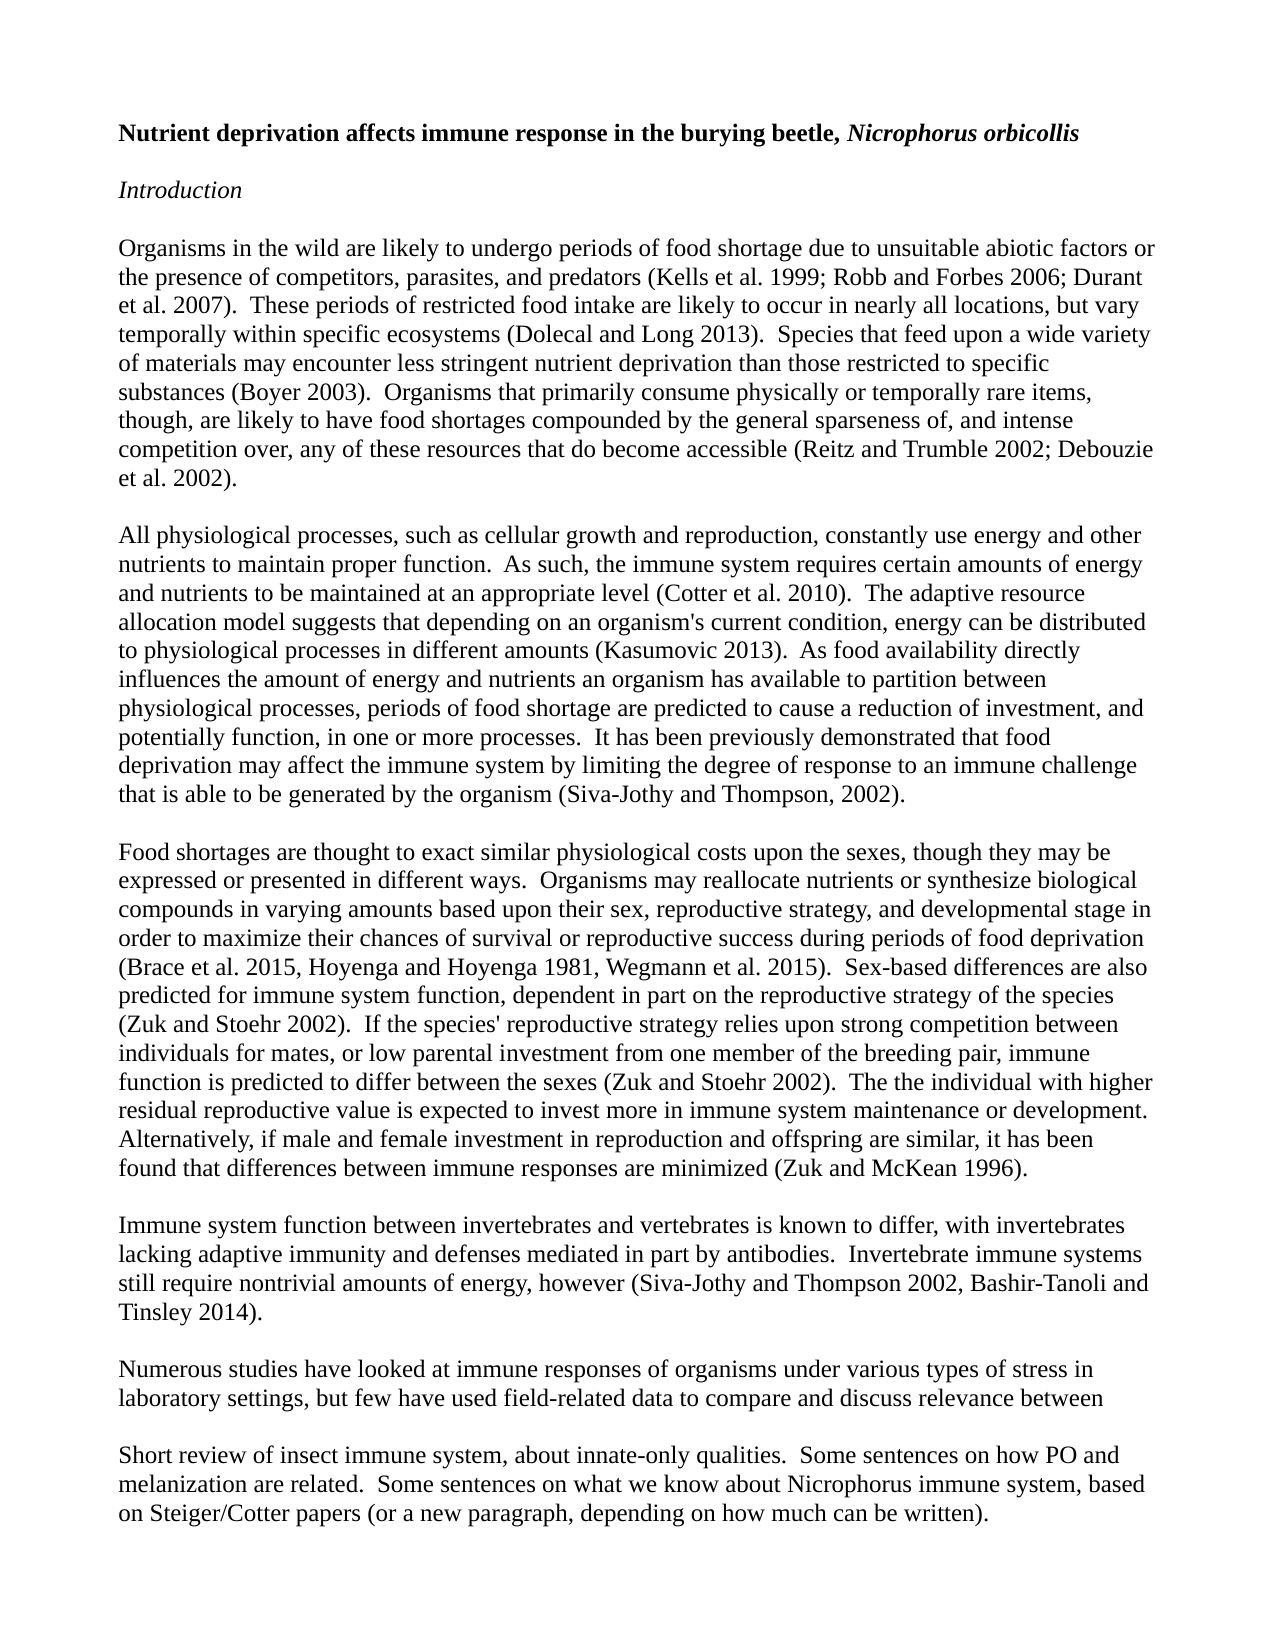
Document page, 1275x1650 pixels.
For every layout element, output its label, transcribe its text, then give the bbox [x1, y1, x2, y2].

text Numerous studies have looked at immune responses of organisms under various types of stress in laboratory settings, but few have used field-related data to compare and discuss relevance between [118, 1354, 1157, 1412]
text Short review of insect immune system, about innate-only qualities. Some sentences on how PO and melanization are related. Some sentences on what we know about Nicrophorus immune system, based on Steiger/Cotter papers (or a new paragraph, depending on how much can be written). [118, 1441, 1157, 1527]
text Organisms in the wild are likely to undergo periods of food shortage due to unsuitable abiotic factors or the presence of competitors, parasites, and predators (Kells et al. 1999; Robb and Forbes 2006; Durant et al. 2007). These periods of restricted food intake are likely to occur in nearly all locations, but vary temporally within specific ecosystems (Dolecal and Long 2013). Species that feed upon a wide variety of materials may encounter less stringent nutrient deprivation than those restricted to specific substances (Boyer 2003). Organisms that primarily consume physically or temporally rare items, though, are likely to have food shortages compounded by the general sparseness of, and intense competition over, any of these resources that do become accessible (Reitz and Trumble 2002; Debouzie et al. 2002). [118, 233, 1157, 492]
text All physiological processes, such as cellular growth and reproduction, constantly use energy and other nutrients to maintain proper function. As such, the immune system requires certain amounts of energy and nutrients to be maintained at an appropriate level (Cotter et al. 2010). The adaptive resource allocation model suggests that depending on an organism's current condition, energy can be distributed to physiological processes in different amounts (Kasumovic 2013). As food availability directly influences the amount of energy and nutrients an organism has available to partition between physiological processes, periods of food shortage are predicted to cause a reduction of investment, and potentially function, in one or more processes. It has been previously demonstrated that food deprivation may affect the immune system by limiting the degree of response to an immune challenge that is able to be generated by the organism (Siva-Jothy and Thompson, 2002). [118, 521, 1157, 808]
text Food shortages are thought to exact similar physiological costs upon the sexes, though they may be expressed or presented in different ways. Organisms may reallocate nutrients or synthesize biological compounds in varying amounts based upon their sex, reproductive strategy, and developmental stage in order to maximize their chances of survival or reproductive success during periods of food deprivation (Brace et al. 2015, Hoyenga and Hoyenga 1981, Wegmann et al. 2015). Sex-based differences are also predicted for immune system function, dependent in part on the reproductive strategy of the species (Zuk and Stoehr 2002). If the species' reproductive strategy relies upon strong competition between individuals for mates, or low parental investment from one member of the breeding pair, immune function is predicted to differ between the sexes (Zuk and Stoehr 2002). The the individual with higher residual reproductive value is expected to invest more in immune system maintenance or development. Alternatively, if male and female investment in reproduction and offspring are similar, it has been found that differences between immune responses are minimized (Zuk and McKean 1996). [118, 837, 1157, 1182]
text Nutrient deprivation affects immune response in the burying beetle, Nicrophorus orbicollis [118, 118, 1157, 147]
text Introduction [118, 176, 1157, 204]
text Immune system function between invertebrates and vertebrates is known to differ, with invertebrates lacking adaptive immunity and defenses mediated in part by antibodies. Invertebrate immune systems still require nontrivial amounts of energy, however (Siva-Jothy and Thompson 2002, Bashir-Tanoli and Tinsley 2014). [118, 1211, 1157, 1326]
